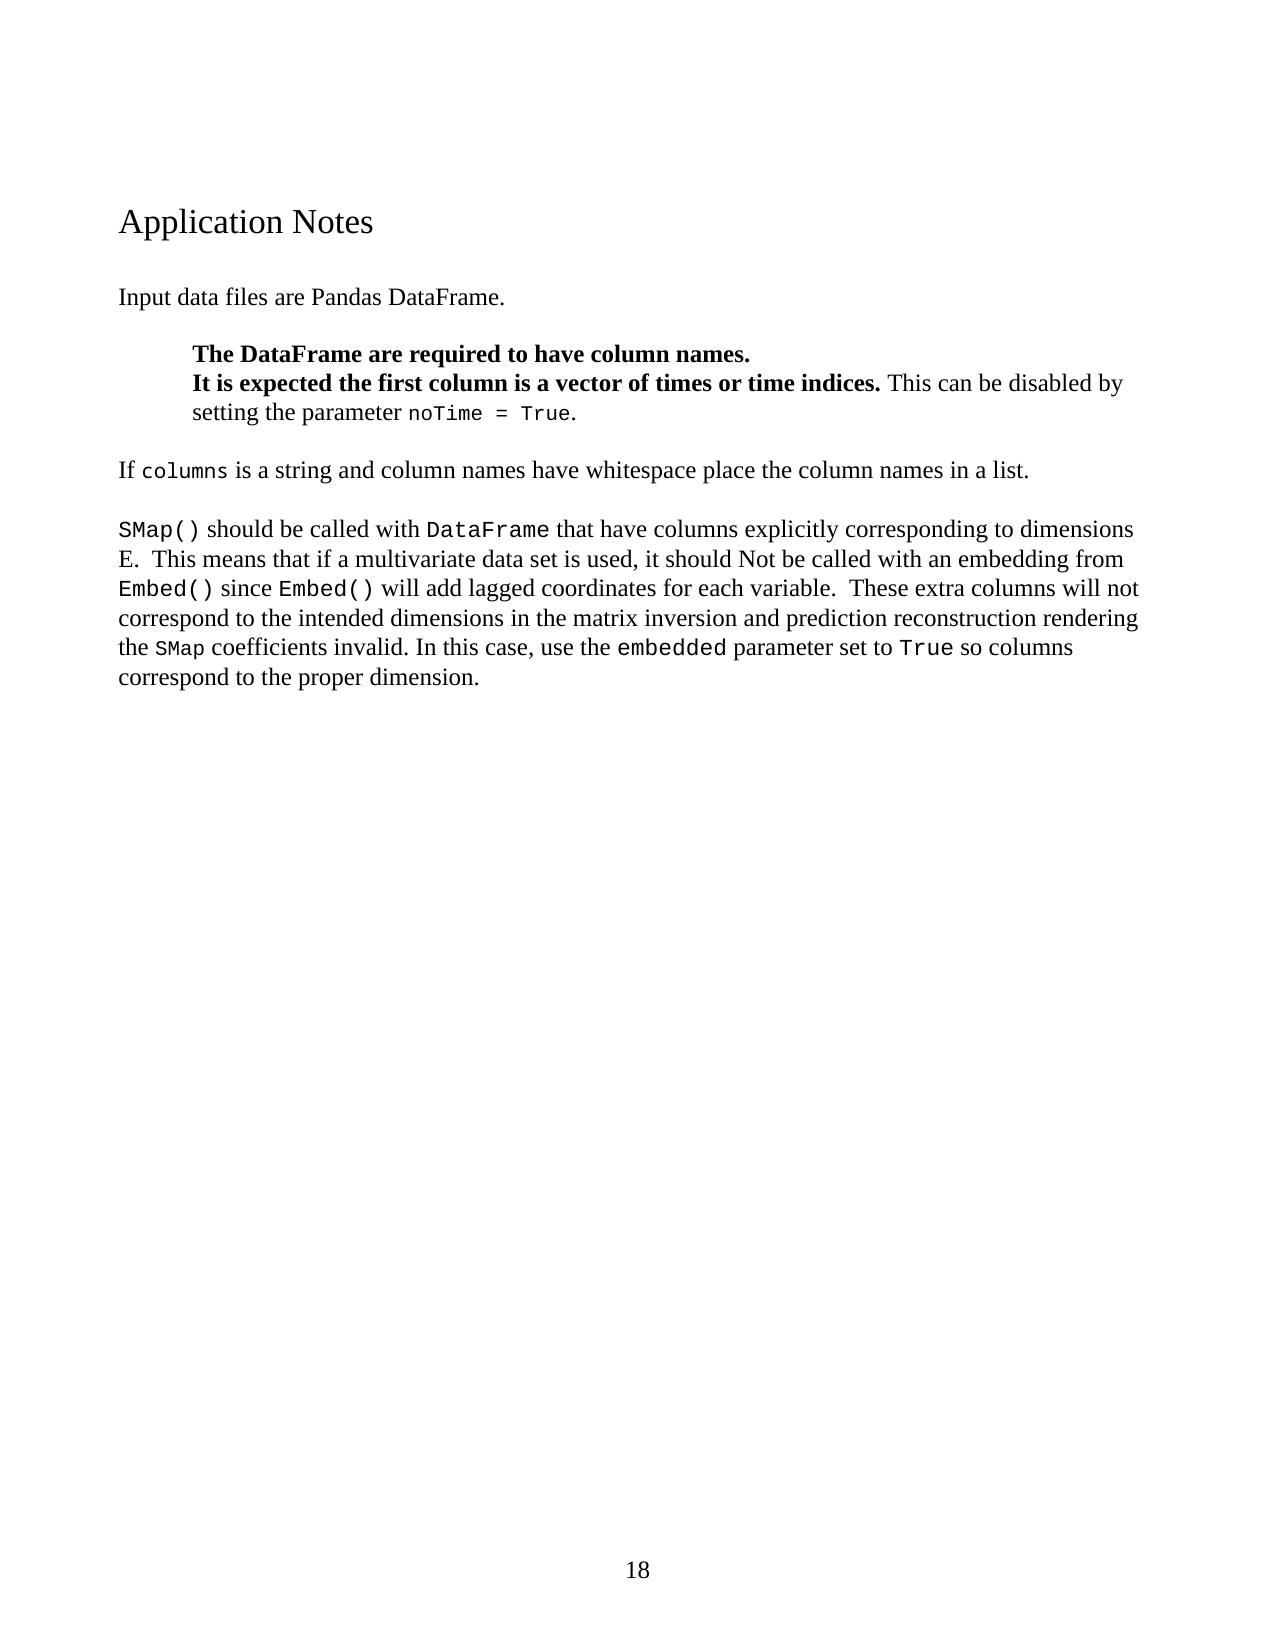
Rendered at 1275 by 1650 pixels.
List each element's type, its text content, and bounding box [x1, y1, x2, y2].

text SMap() should be called with DataFrame that have columns explicitly corresponding to dimensions E. This means that if a multivariate data set is used, it should Not be called with an embedding from Embed() since Embed() will add lagged coordinates for each variable. These extra columns will not correspond to the intended dimensions in the matrix inversion and prediction reconstruction rendering the SMap coefficients invalid. In this case, use the embedded parameter set to True so columns correspond to the proper dimension. [118, 514, 1157, 691]
text If columns is a string and column names have whitespace place the column names in a list. [118, 455, 1157, 485]
text Input data files are Pandas DataFrame. [118, 282, 1157, 311]
subtitle Application Notes [118, 201, 1157, 241]
text It is expected the first column is a vector of times or time indices. This can be disabled by setting the parameter noTime = True. [192, 368, 1157, 427]
text The DataFrame are required to have column names. [192, 339, 1157, 368]
